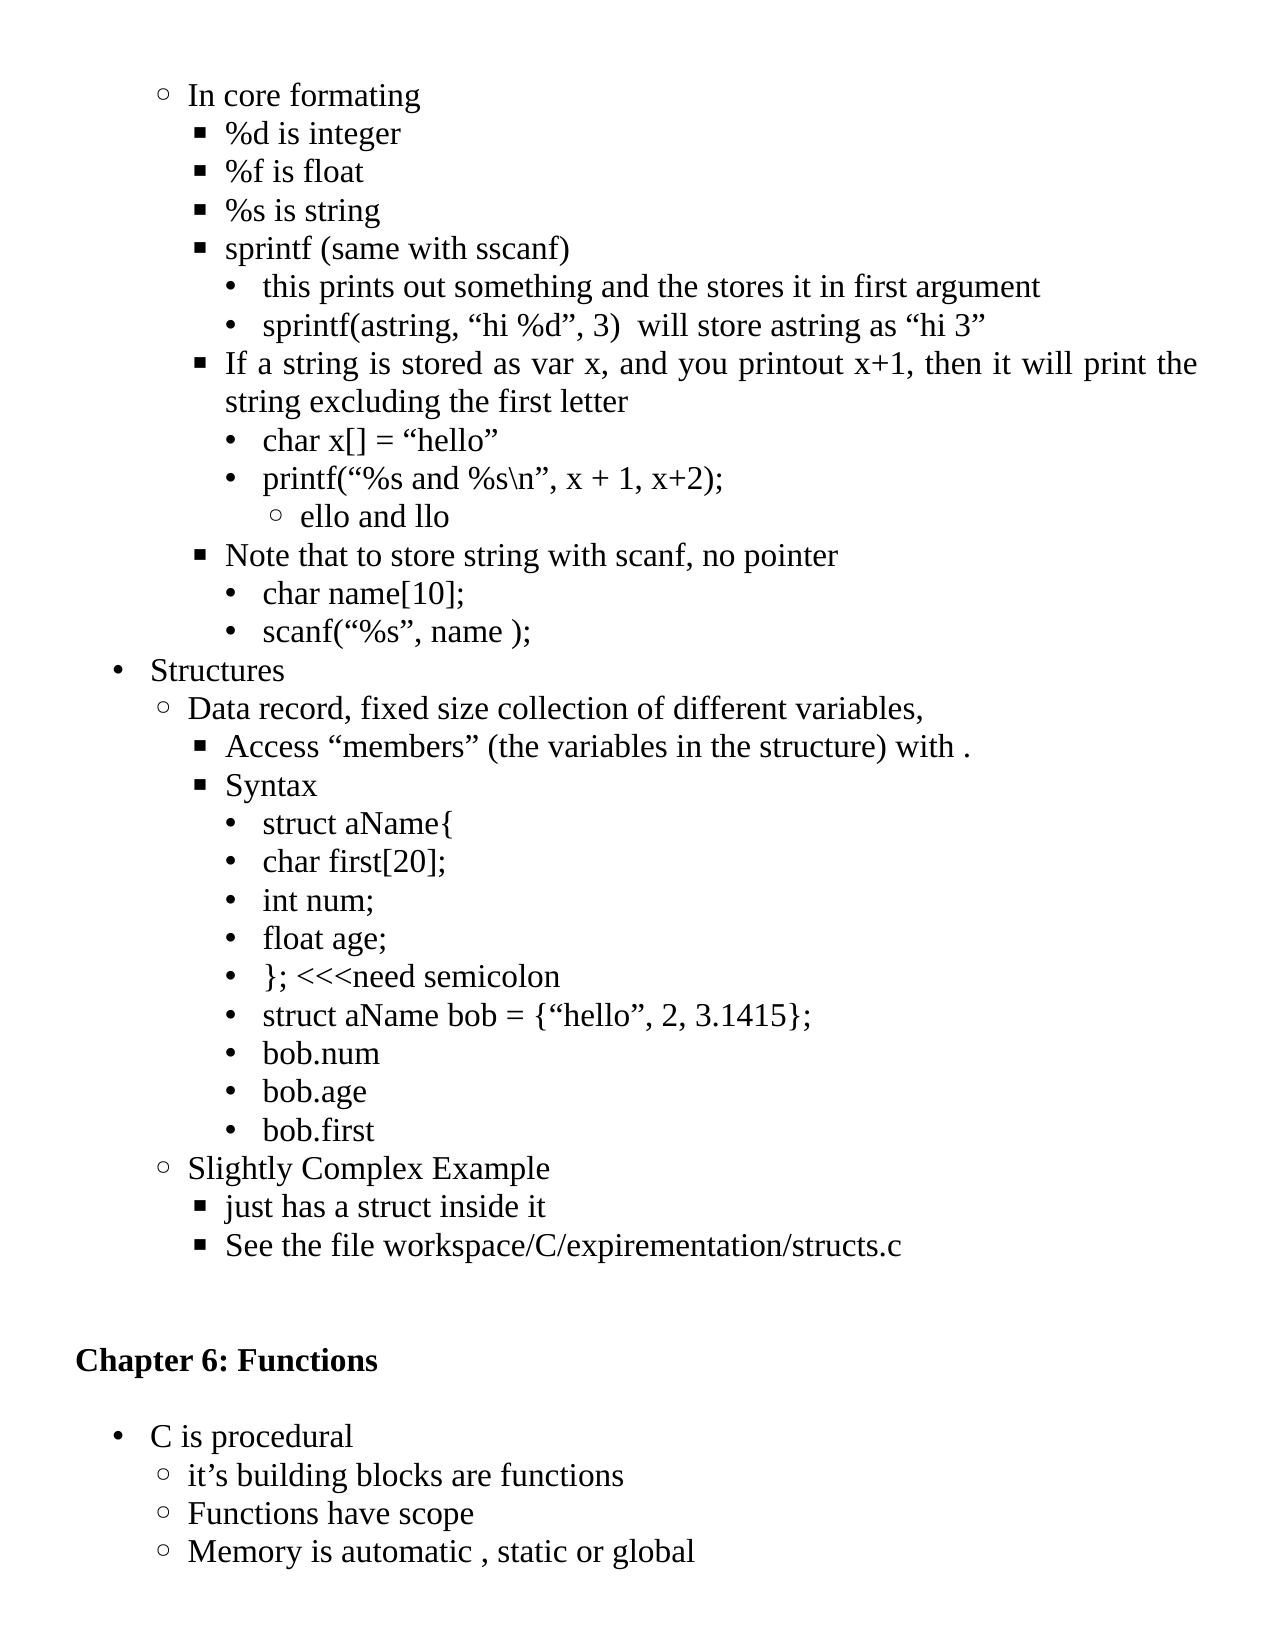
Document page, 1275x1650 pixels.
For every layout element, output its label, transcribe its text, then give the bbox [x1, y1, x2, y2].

list Structures [112, 650, 1200, 688]
list this prints out something and the stores it in first argument [225, 267, 1200, 305]
list it’s building blocks are functions [150, 1455, 1200, 1493]
list C is procedural [112, 1417, 1200, 1455]
list Data record, fixed size collection of different variables, [150, 688, 1200, 727]
list Note that to store string with scanf, no pointer [187, 535, 1200, 573]
list In core formating [150, 75, 1200, 113]
list Slightly Complex Example [150, 1148, 1200, 1187]
list %s is string [187, 190, 1200, 228]
list }; <<<need semicolon [225, 957, 1200, 995]
list char first[20]; [225, 842, 1200, 880]
list printf(“%s and %s\n”, x + 1, x+2); [225, 458, 1200, 497]
list %f is float [187, 152, 1200, 190]
list int num; [225, 880, 1200, 918]
list See the file workspace/C/expirementation/structs.c [187, 1225, 1200, 1263]
list %d is integer [187, 113, 1200, 152]
list float age; [225, 918, 1200, 957]
list char name[10]; [225, 573, 1200, 612]
list Access “members” (the variables in the structure) with . [187, 727, 1200, 765]
list Functions have scope [150, 1493, 1200, 1532]
list char x[] = “hello” [225, 420, 1200, 458]
list ello and llo [262, 497, 1200, 535]
list struct aName{ [225, 803, 1200, 842]
list Memory is automatic , static or global [150, 1532, 1200, 1570]
list Syntax [187, 765, 1200, 803]
list sprintf (same with sscanf) [187, 228, 1200, 267]
list just has a struct inside it [187, 1187, 1200, 1225]
list If a string is stored as var x, and you printout x+1, then it will print the string excluding the first letter [187, 343, 1200, 420]
list scanf(“%s”, name ); [225, 612, 1200, 650]
list bob.first [225, 1110, 1200, 1148]
text Chapter 6: Functions [75, 1340, 1200, 1378]
list sprintf(astring, “hi %d”, 3) will store astring as “hi 3” [225, 305, 1200, 343]
list bob.age [225, 1072, 1200, 1110]
list struct aName bob = {“hello”, 2, 3.1415}; [225, 995, 1200, 1033]
list bob.num [225, 1033, 1200, 1072]
